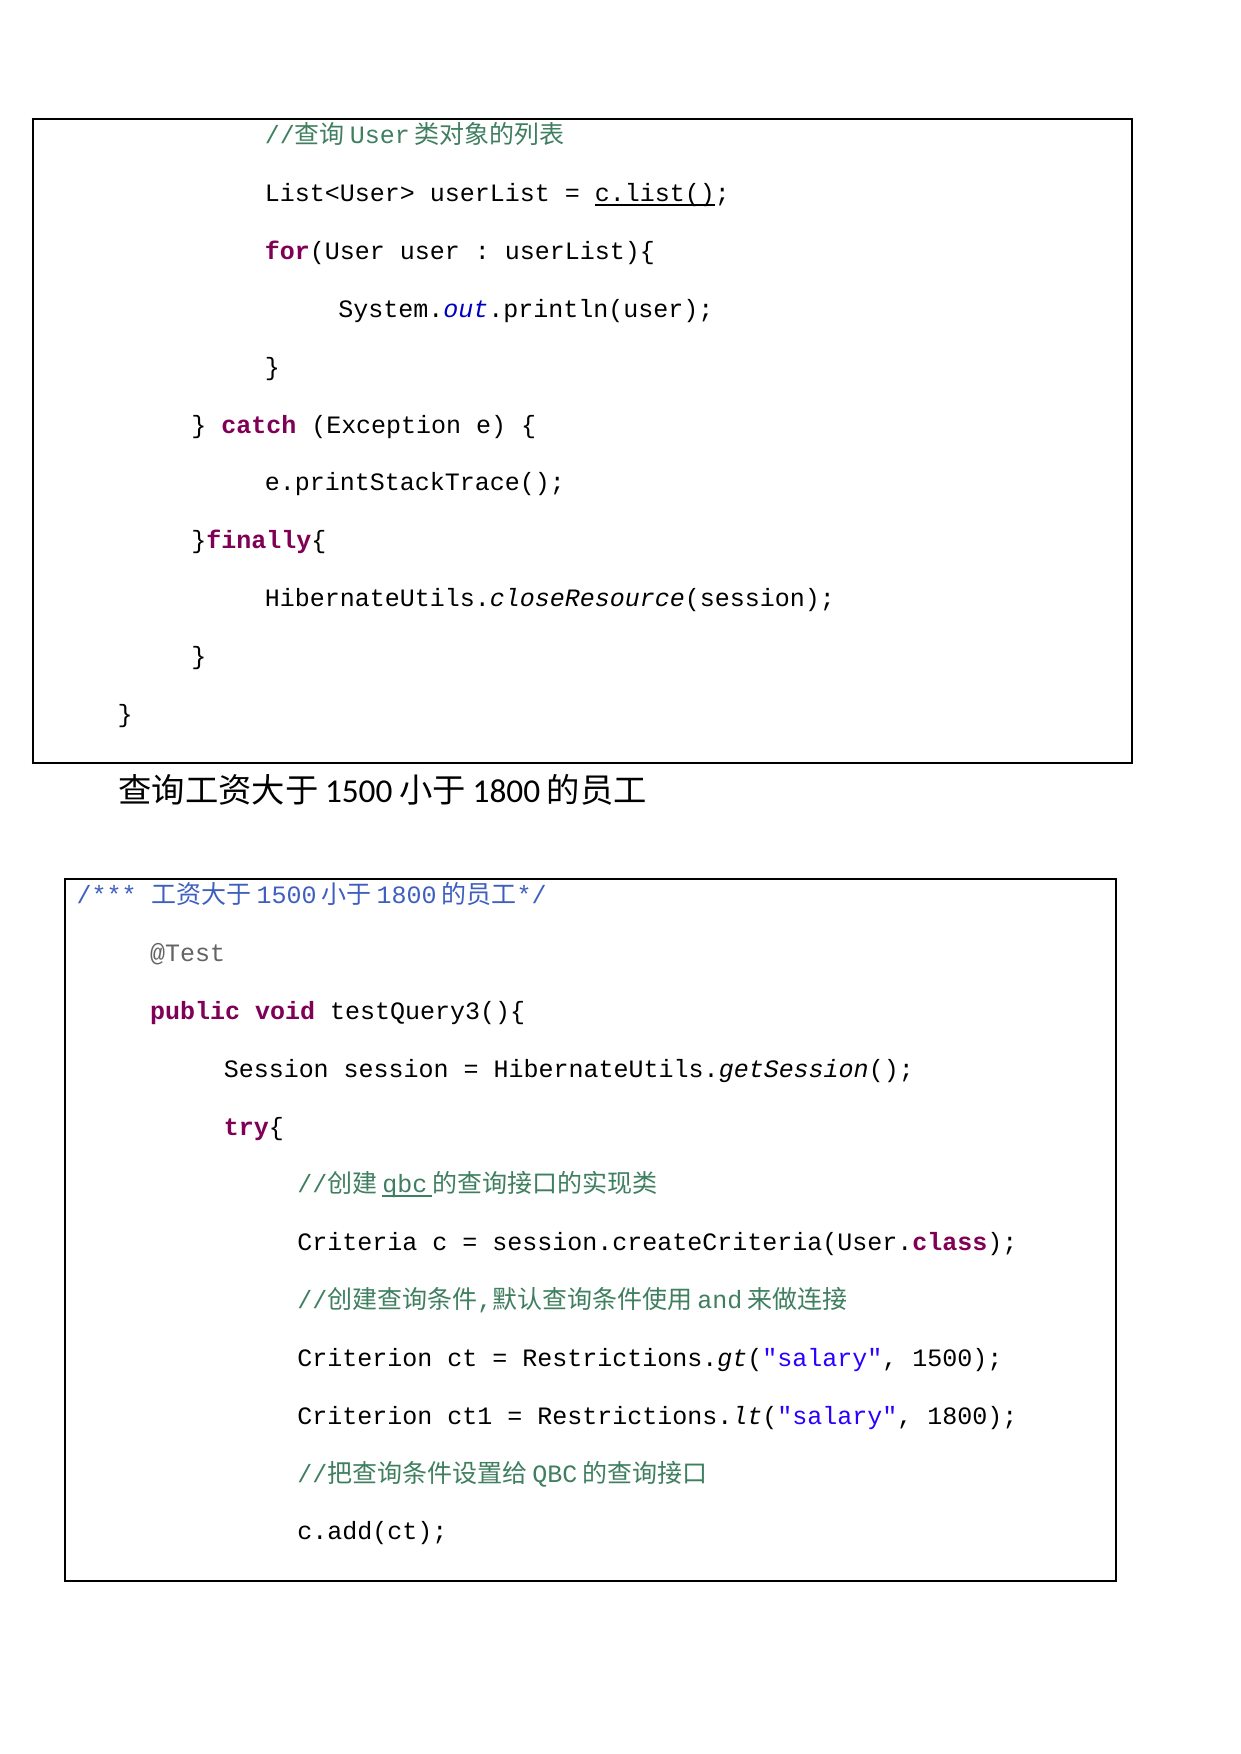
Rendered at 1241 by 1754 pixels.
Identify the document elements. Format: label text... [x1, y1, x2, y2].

table_header //查询User类对象的列表 List<User> userList = c.list(); for(User user : userList){ System.out.println(user); } } catch (Exception e) { e.printStackTrace(); }finally{ HibernateUtils.closeResource(session); } } [34, 120, 1131, 762]
table_header /*** 工资大于1500小于1800的员工*/ @Test public void testQuery3(){ Session session = HibernateUtils.getSession(); try{ //创建qbc的查询接口的实现类 Criteria c = session.createCriteria(User.class); //创建查询条件,默认查询条件使用and来做连接 Criterion ct = Restrictions.gt("salary", 1500); Criterion ct1 = Restrictions.lt("salary", 1800); //把查询条件设置给QBC的查询接口 c.add(ct); [66, 880, 1115, 1580]
text 查询工资大于1500小于1800的员工 [118, 764, 1122, 812]
